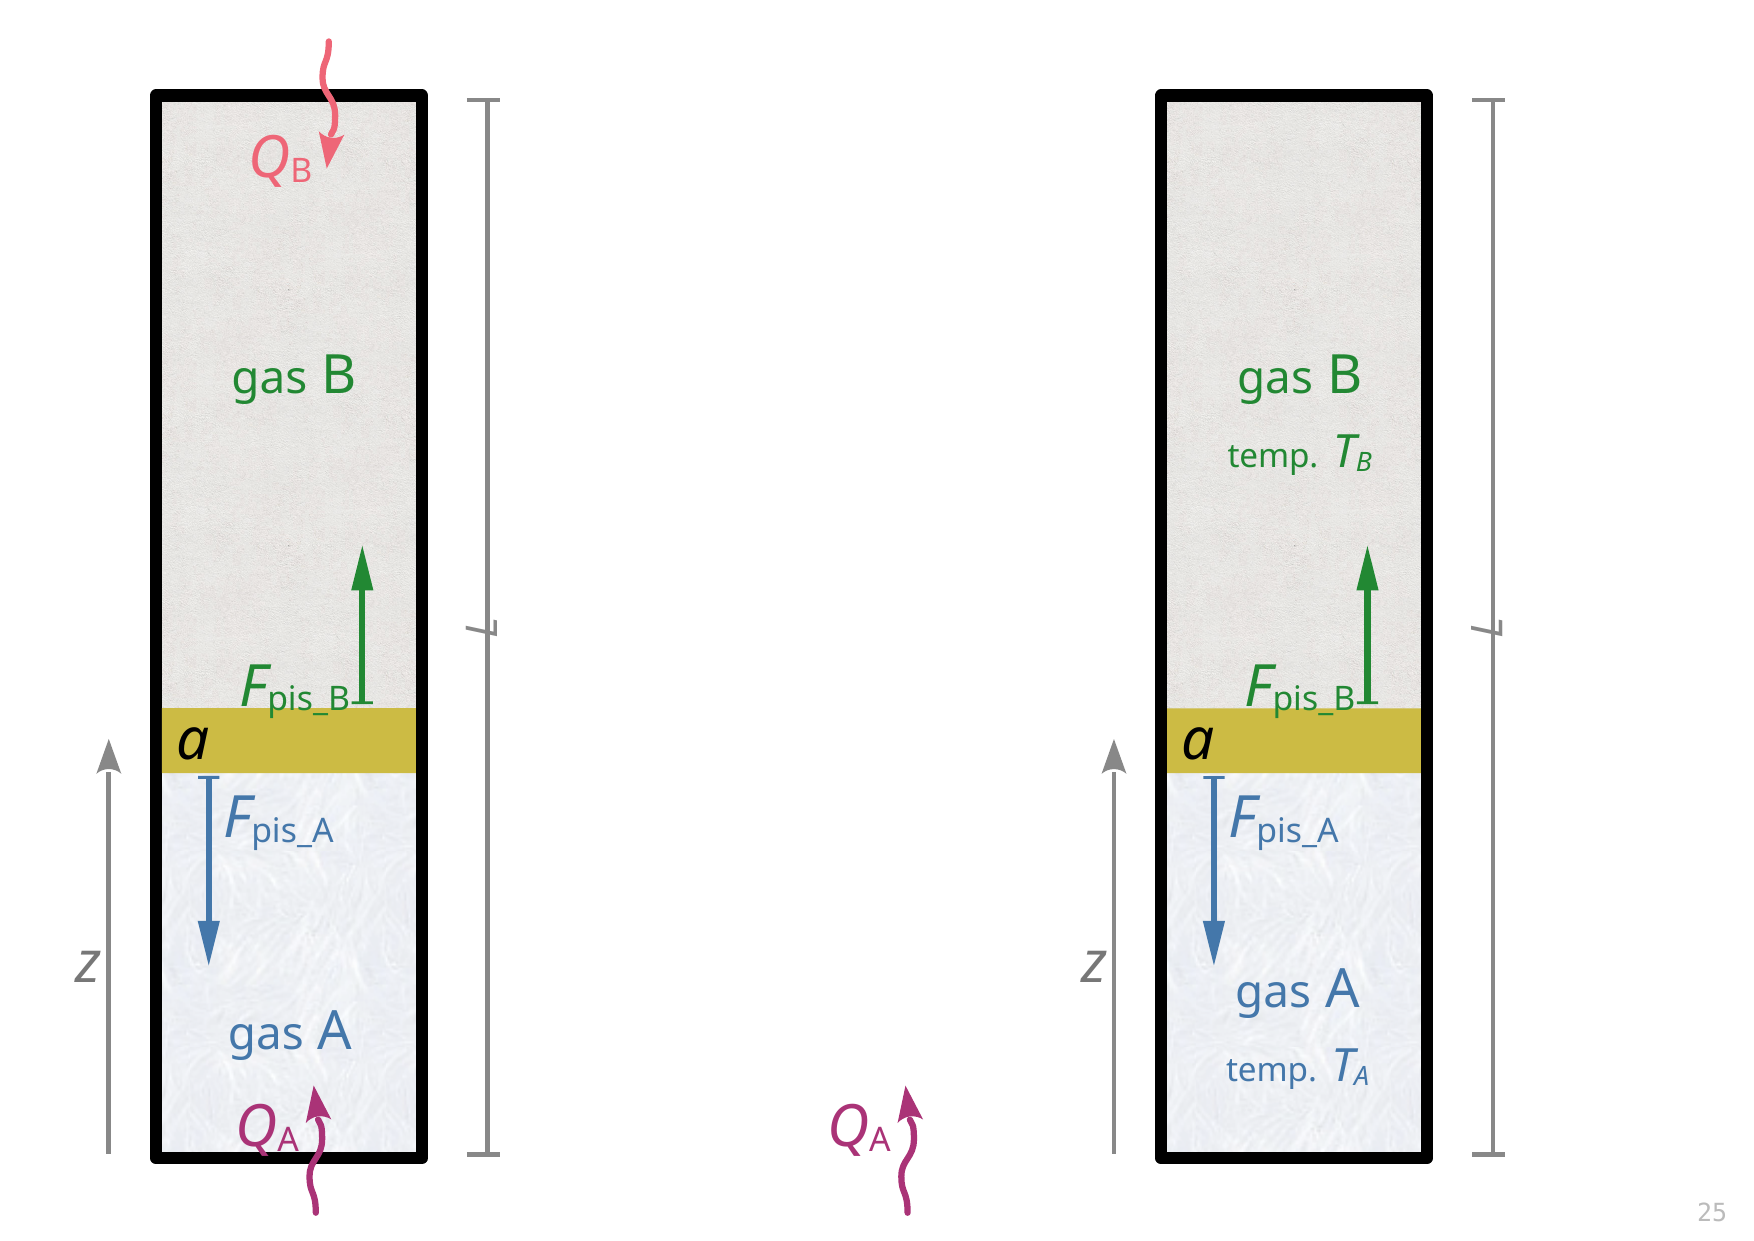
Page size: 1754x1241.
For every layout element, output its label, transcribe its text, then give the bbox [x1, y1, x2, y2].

text_box QB [233, 107, 329, 182]
text_box Fpis_B [224, 636, 369, 710]
text_box Fpis_B [1230, 636, 1374, 710]
text_box gas B [216, 328, 362, 402]
text_box z [1066, 912, 1112, 986]
text_box gas A [213, 983, 365, 1057]
text_box z [1116, 912, 1122, 986]
text_box a [1167, 689, 1223, 763]
text_box [156, 95, 422, 1159]
text_box gas A temp. TA [1211, 942, 1386, 1066]
text_box a [161, 689, 218, 763]
text_box Fpis_A [208, 768, 359, 842]
text_box gas B temp. TB [1212, 328, 1385, 452]
text_box [1161, 95, 1427, 1159]
text_box z [111, 912, 117, 986]
text_box z [61, 912, 106, 986]
text_box QA [812, 1077, 914, 1151]
text_box Fpis_A [1213, 768, 1364, 842]
text_box QA [220, 1077, 322, 1151]
